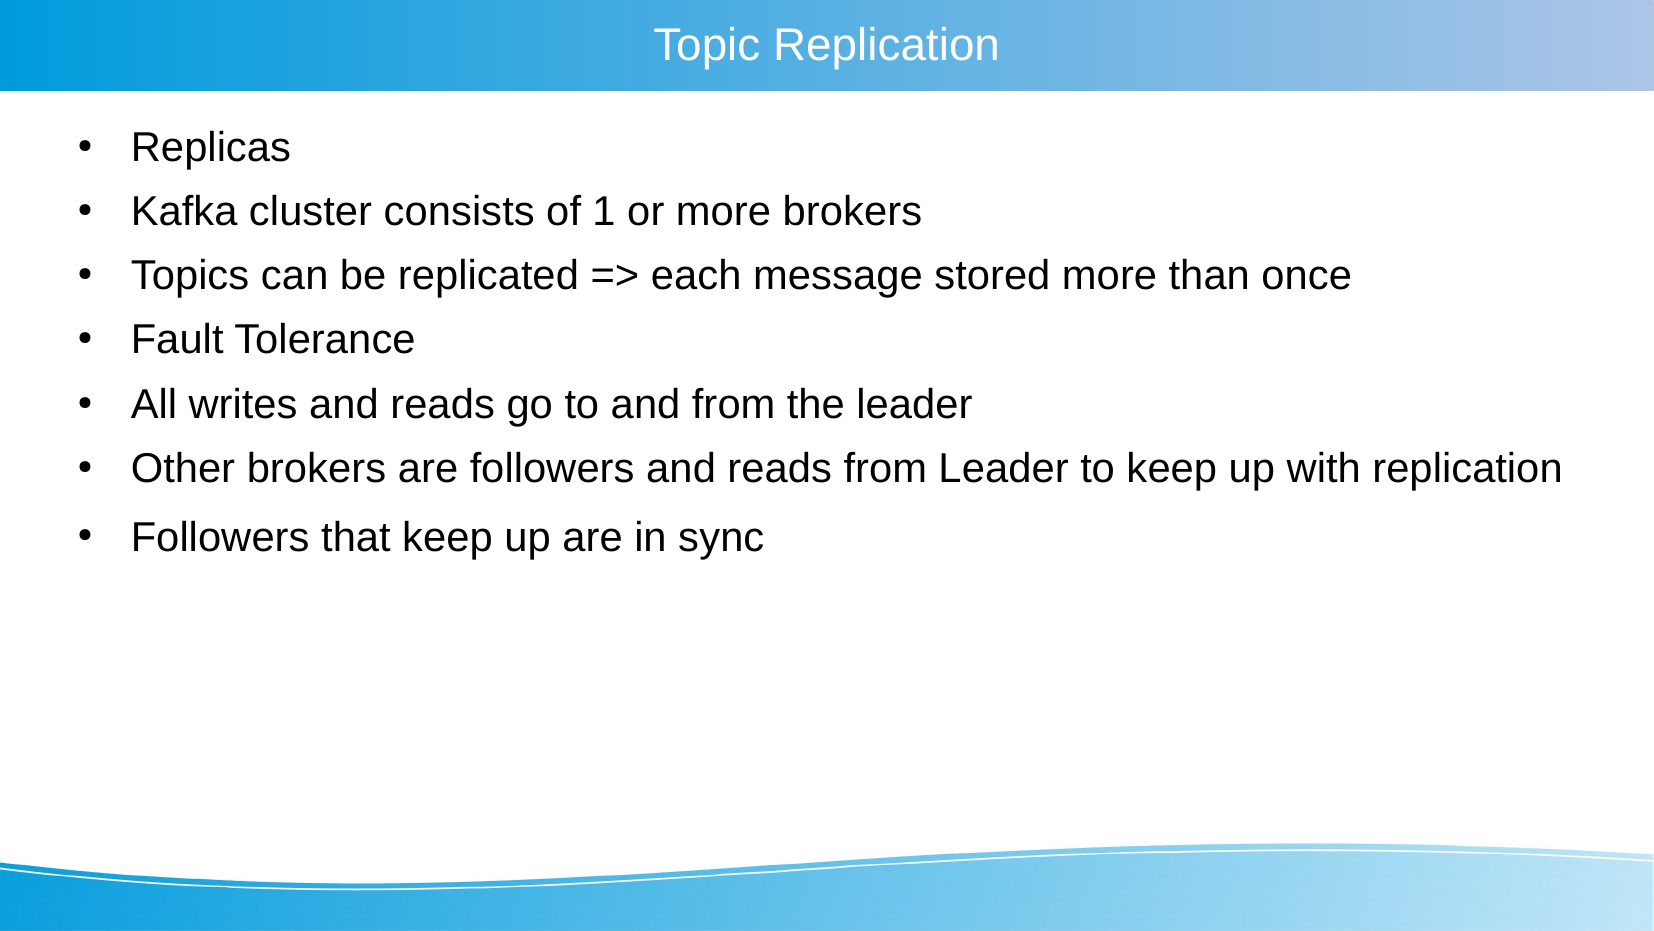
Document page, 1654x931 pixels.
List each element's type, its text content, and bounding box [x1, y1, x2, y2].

picture [0, 843, 1654, 931]
title Topic Replication [82, 5, 1571, 85]
list Replicas Kafka cluster consists of 1 or more brokers Topics can be replicated => each message stored more than once Fault Tolerance All writes and reads go to and from the leader Other brokers are followers and reads from Leader to keep up with replication Followers that keep up are in sync [60, 123, 1591, 833]
